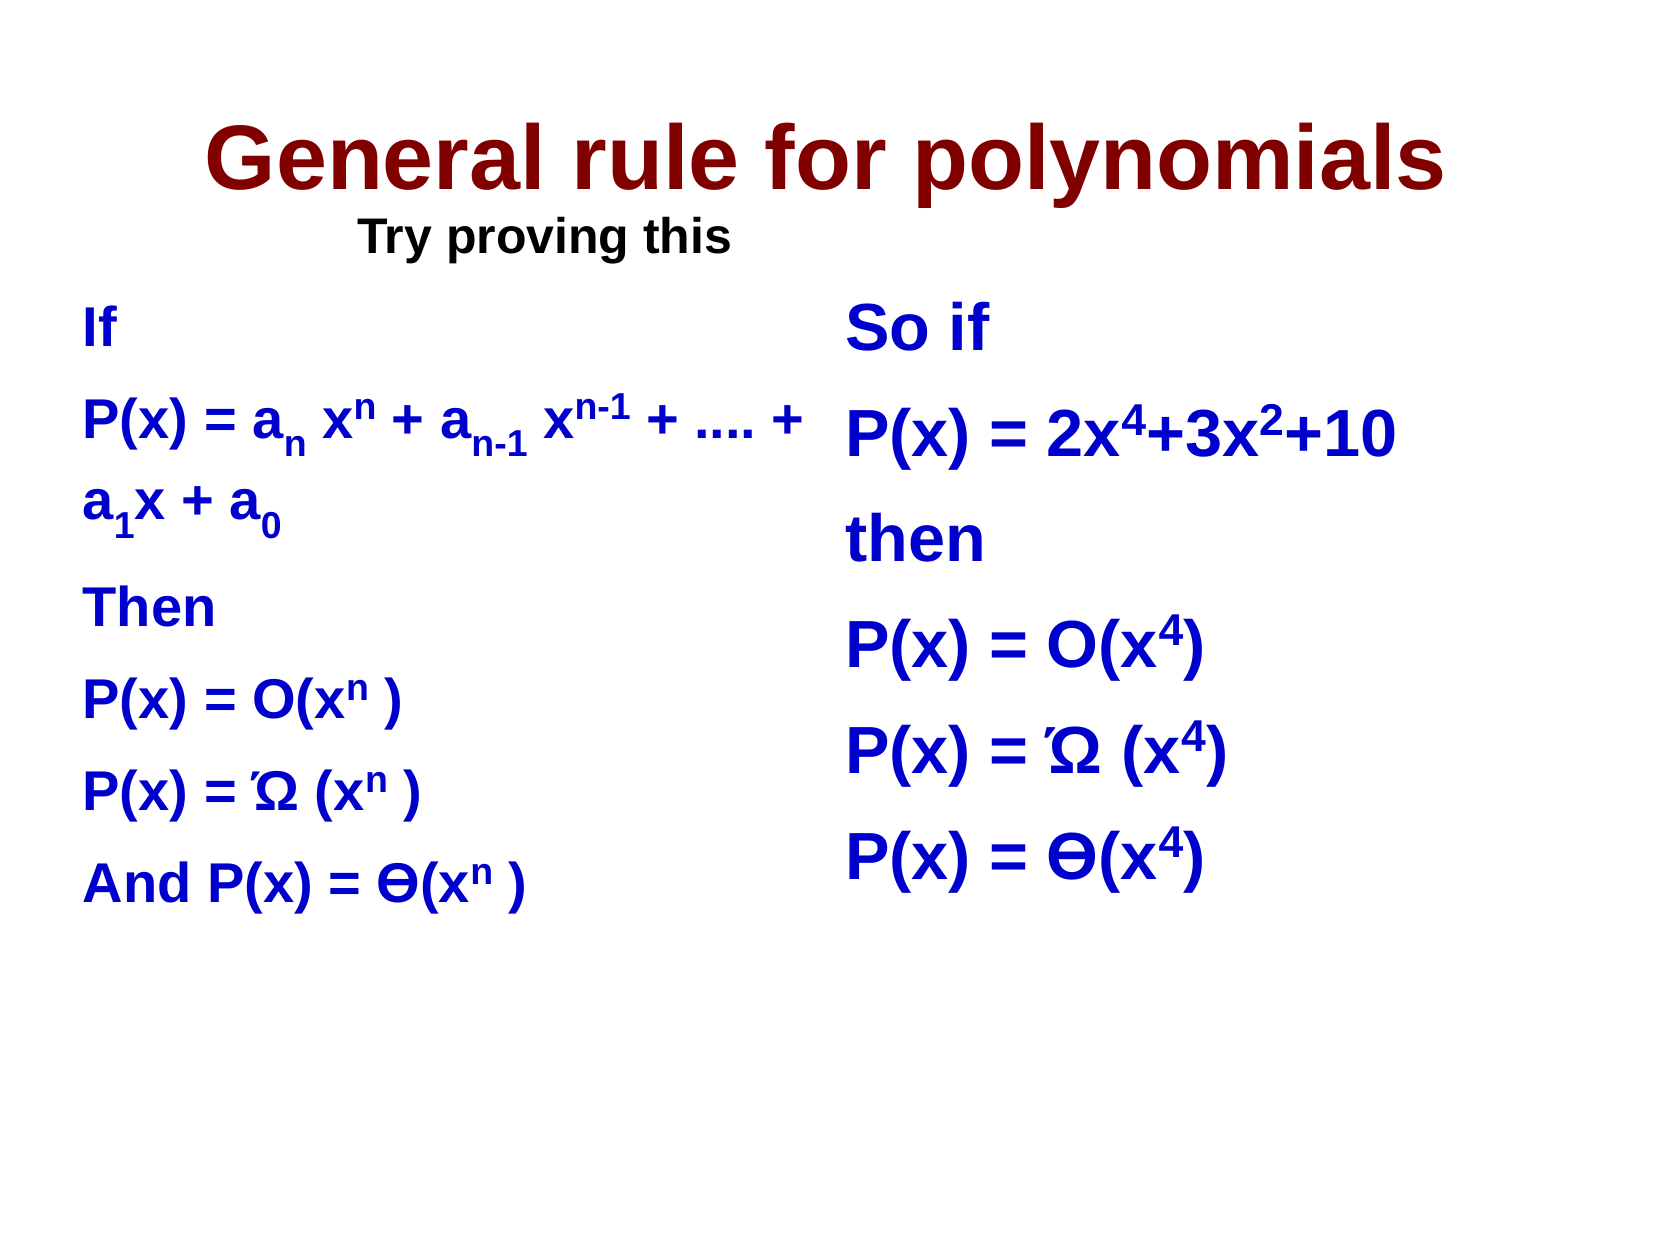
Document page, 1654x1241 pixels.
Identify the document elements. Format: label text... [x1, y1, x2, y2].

text_box Try proving this [342, 200, 1276, 272]
list If P(x) = an xn + an-1 xn-1 + .... + a1x + a0 Then P(x) = O(xn ) P(x) = Ώ (xn ) And P(x) = Ɵ(xn ) [82, 290, 809, 1010]
list So if P(x) = 2x4+3x2+10 then P(x) = O(x4) P(x) = Ώ (x4) P(x) = Ɵ(x4) [845, 290, 1572, 1010]
title General rule for polynomials [82, 49, 1571, 257]
